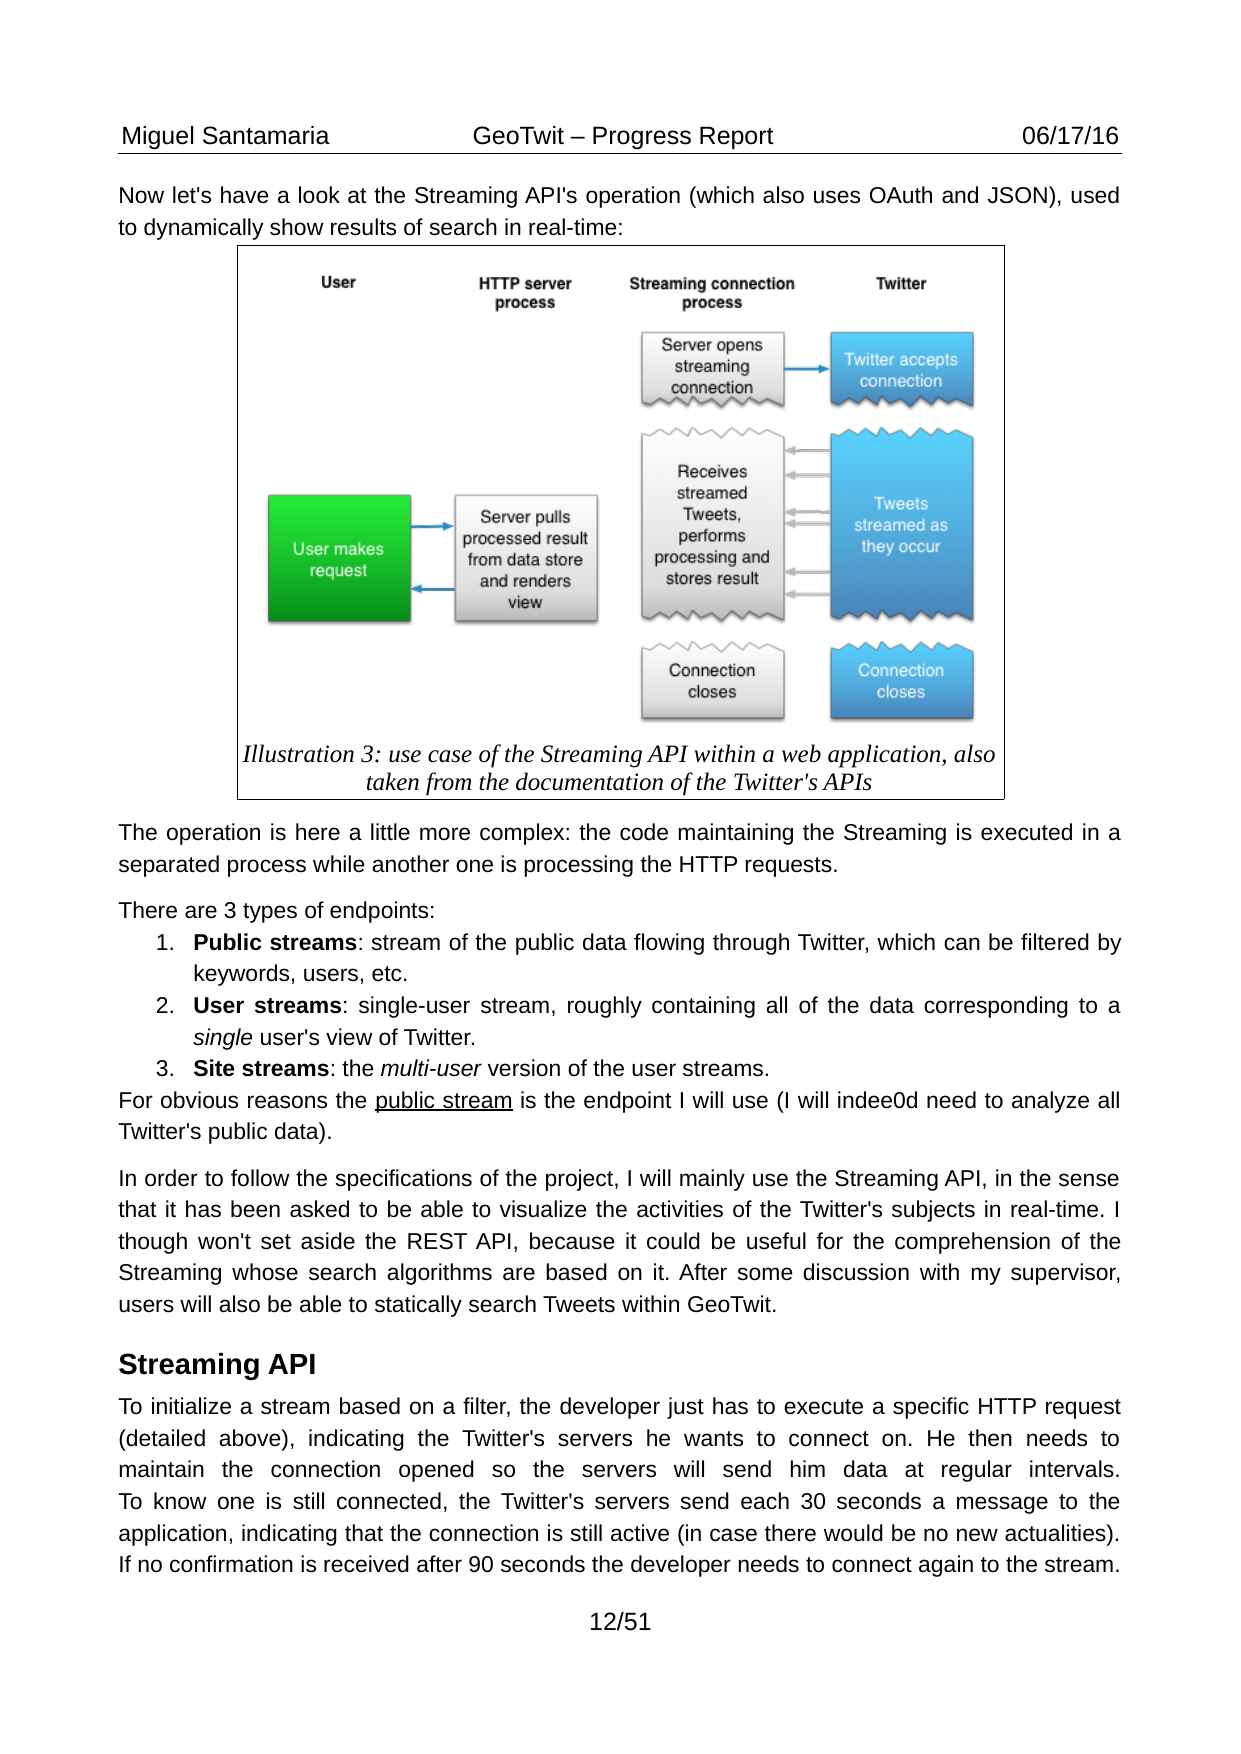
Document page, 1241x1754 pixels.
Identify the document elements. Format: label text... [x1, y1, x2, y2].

list User streams: single-user stream, roughly containing all of the data corresponding to a single user's view of Twitter. [156, 992, 1122, 1050]
text In order to follow the specifications of the project, I will mainly use the Streaming API, in the sense that it has been asked to be able to visualize the activities of the Twitter's subjects in real-time. I though won't set aside the REST API, because it could be useful for the comprehension of the Streaming whose search algorithms are based on it. After some discussion with my supervisor, users will also be able to statically search Tweets within GeoTwit. [118, 1164, 1122, 1317]
picture [250, 261, 990, 739]
subtitle Streaming API [118, 1347, 1122, 1381]
text Illustration 3: use case of the Streaming API within a web application, also taken from the documentation of the Twitter's APIs [239, 739, 1001, 796]
text To initialize a stream based on a filter, the developer just has to execute a specific HTTP request (detailed above), indicating the Twitter's servers he wants to connect on. He then needs to maintain the connection opened so the servers will send him data at regular intervals. To know one is still connected, the Twitter's servers send each 30 seconds a message to the application, indicating that the connection is still active (in case there would be no new actualities). If no confirmation is received after 90 seconds the developer needs to connect again to the stream. [118, 1393, 1122, 1577]
text There are 3 types of endpoints: [118, 897, 1122, 923]
list Site streams: the multi-user version of the user streams. [156, 1055, 1122, 1081]
text The operation is here a little more complex: the code maintaining the Streaming is executed in a separated process while another one is processing the HTTP requests. [118, 245, 1122, 877]
text Now let's have a look at the Streaming API's operation (which also uses OAuth and JSON), used to dynamically show results of search in real-time: [118, 182, 1122, 240]
list Public streams: stream of the public data flowing through Twitter, which can be filtered by keywords, users, etc. [156, 929, 1122, 987]
text For obvious reasons the public stream is the endpoint I will use (I will indee0d need to analyze all Twitter's public data). [118, 1087, 1122, 1144]
